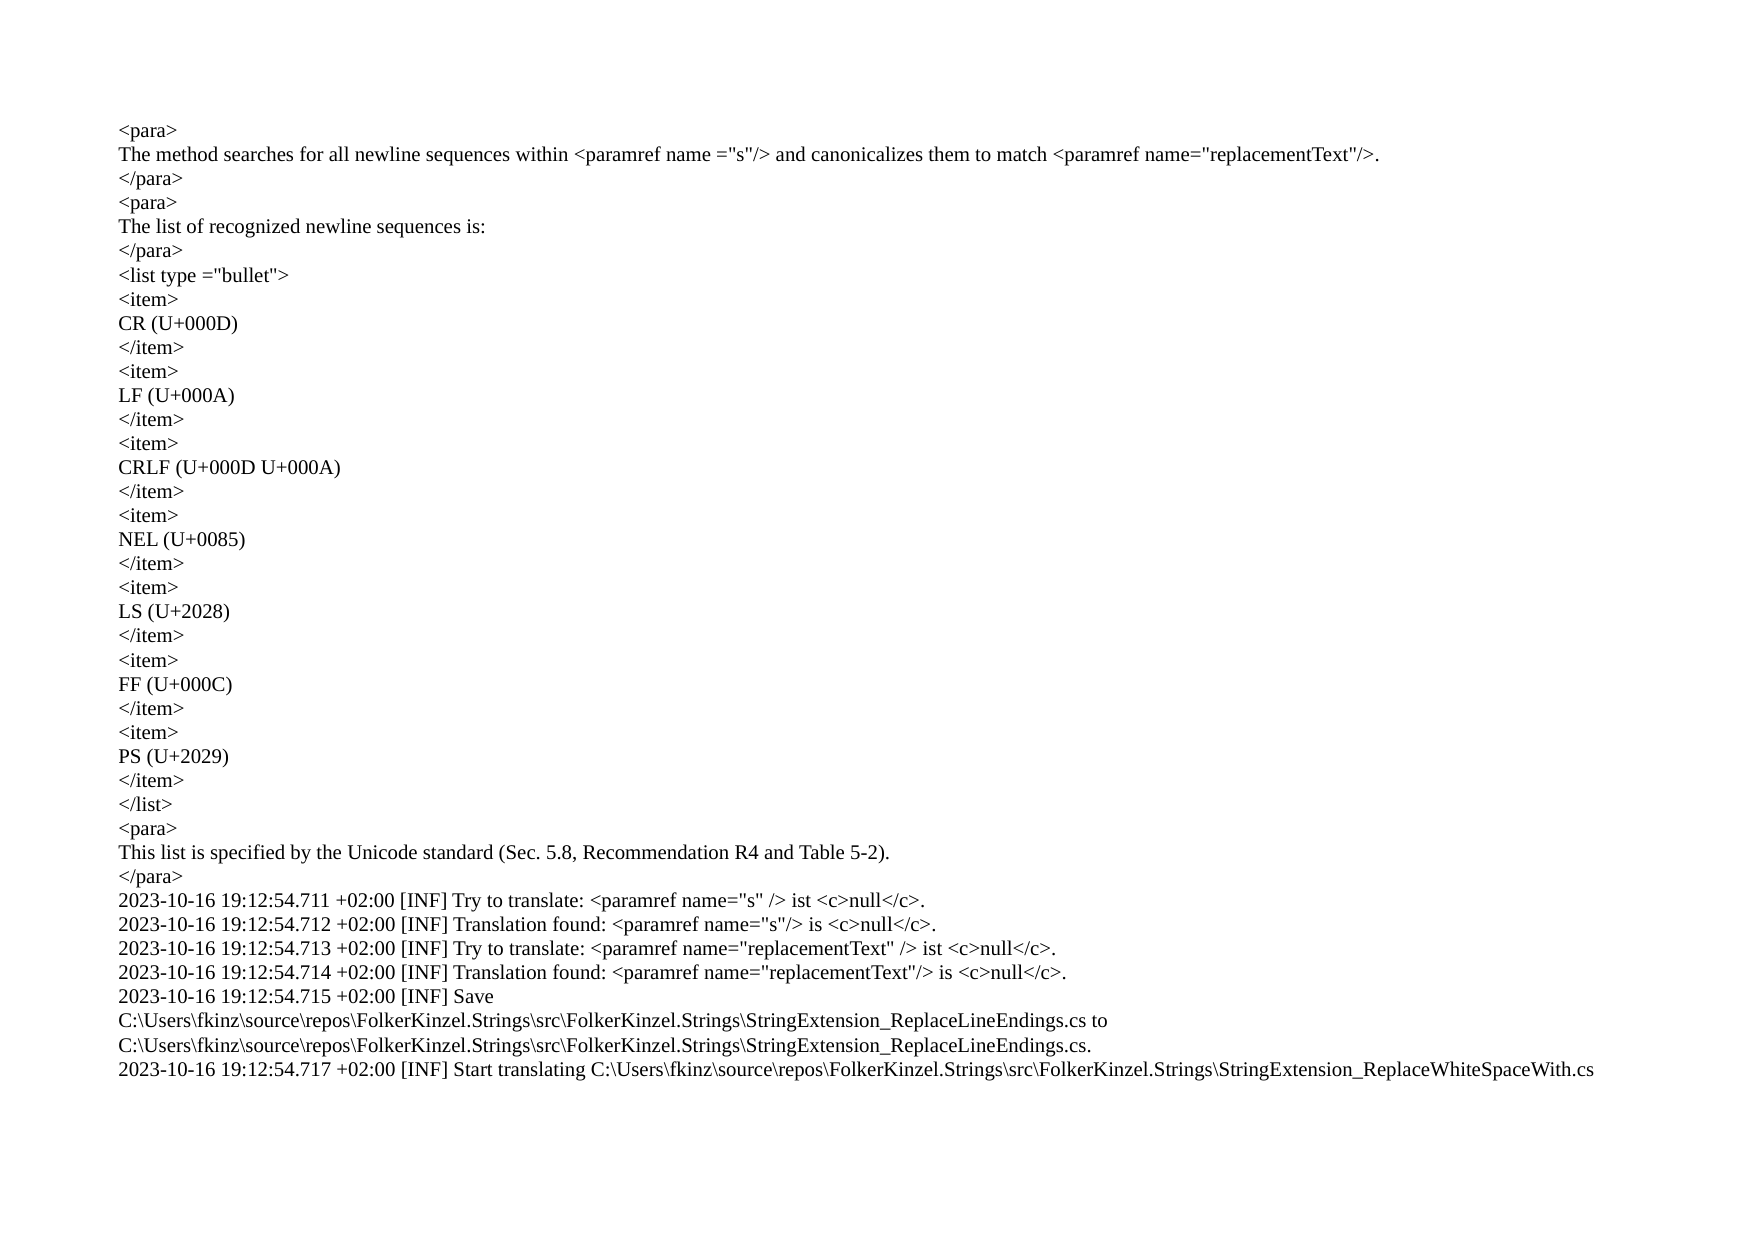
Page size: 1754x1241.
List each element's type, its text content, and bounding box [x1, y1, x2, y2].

text 2023-10-16 19:12:54.711 +02:00 [INF] Try to translate: <paramref name="s" /> ist <c>null</c>. [118, 888, 1636, 912]
text <para> The method searches for all newline sequences within <paramref name ="s"/> and canonicalizes them to match <paramref name="replacementText"/>. </para> <para> The list of recognized newline sequences is: </para> <list type ="bullet"> <item> CR (U+000D) </item> <item> LF (U+000A) </item> <item> CRLF (U+000D U+000A) </item> <item> NEL (U+0085) </item> <item> LS (U+2028) </item> <item> FF (U+000C) </item> <item> PS (U+2029) </item> </list> <para> This list is specified by the Unicode standard (Sec. 5.8, Recommendation R4 and Table 5-2). </para> [118, 118, 1636, 888]
text 2023-10-16 19:12:54.712 +02:00 [INF] Translation found: <paramref name="s"/> is <c>null</c>. [118, 912, 1636, 936]
text 2023-10-16 19:12:54.715 +02:00 [INF] Save C:\Users\fkinz\source\repos\FolkerKinzel.Strings\src\FolkerKinzel.Strings\StringExtension_ReplaceLineEndings.cs to C:\Users\fkinz\source\repos\FolkerKinzel.Strings\src\FolkerKinzel.Strings\StringExtension_ReplaceLineEndings.cs. [118, 984, 1636, 1057]
text 2023-10-16 19:12:54.714 +02:00 [INF] Translation found: <paramref name="replacementText"/> is <c>null</c>. [118, 960, 1636, 984]
text 2023-10-16 19:12:54.713 +02:00 [INF] Try to translate: <paramref name="replacementText" /> ist <c>null</c>. [118, 936, 1636, 960]
text 2023-10-16 19:12:54.717 +02:00 [INF] Start translating C:\Users\fkinz\source\repos\FolkerKinzel.Strings\src\FolkerKinzel.Strings\StringExtension_ReplaceWhiteSpaceWith.cs [118, 1057, 1636, 1081]
